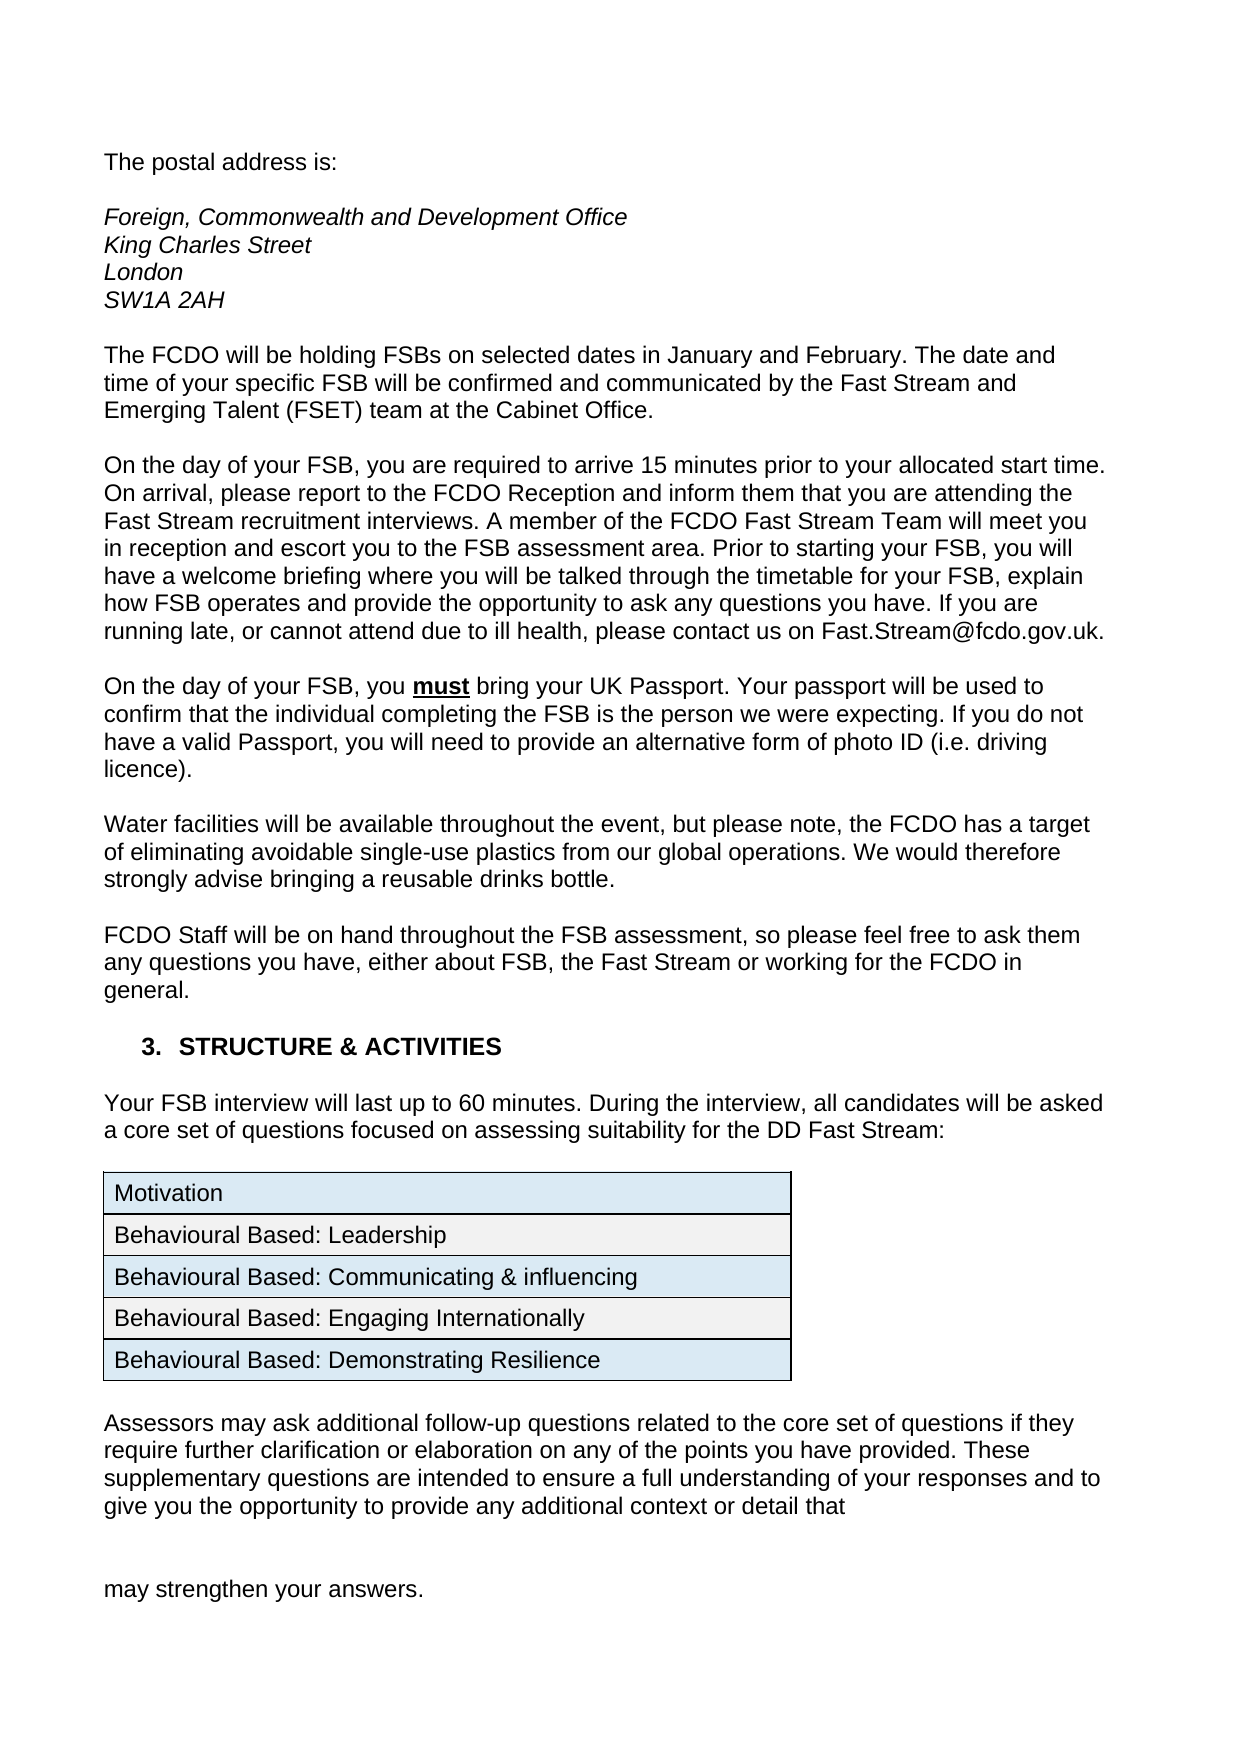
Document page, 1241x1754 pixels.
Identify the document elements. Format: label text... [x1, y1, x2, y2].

text 3. STRUCTURE & ACTIVITIES [141, 1032, 1108, 1061]
text Foreign, Commonwealth and Development Office [103, 203, 1108, 231]
text Water facilities will be available throughout the event, but please note, the FCDO has a target of eliminating avoidable single-use plastics from our global operations. We would therefore strongly advise bringing a reusable drinks bottle. [103, 810, 1108, 893]
text The postal address is: [103, 148, 1108, 175]
text Your FSB interview will last up to 60 minutes. During the interview, all candidates will be asked a core set of questions focused on assessing suitability for the DD Fast Stream: [103, 1088, 1108, 1144]
text On the day of your FSB, you must bring your UK Passport. Your passport will be used to confirm that the individual completing the FSB is the person we were expecting. If you do not have a valid Passport, you will need to provide an alternative form of photo ID (i.e. driving licence). [103, 672, 1108, 783]
text Assessors may ask additional follow-up questions related to the core set of questions if they require further clarification or elaboration on any of the points you have provided. These supplementary questions are intended to ensure a full understanding of your responses and to give you the opportunity to provide any additional context or detail that [103, 1409, 1108, 1519]
text SW1A 2AH [103, 286, 1108, 313]
table_header Motivation [104, 1173, 790, 1213]
text may strengthen your answers. [103, 1574, 1108, 1602]
text The FCDO will be holding FSBs on selected dates in January and February. The date and time of your specific FSB will be confirmed and communicated by the Fast Stream and Emerging Talent (FSET) team at the Cabinet Office. [103, 341, 1108, 424]
table_cell Behavioural Based: Leadership [104, 1215, 790, 1255]
table_cell Behavioural Based: Engaging Internationally [104, 1298, 790, 1338]
text On the day of your FSB, you are required to arrive 15 minutes prior to your allocated start time. On arrival, please report to the FCDO Reception and inform them that you are attending the Fast Stream recruitment interviews. A member of the FCDO Fast Stream Team will meet you in reception and escort you to the FSB assessment area. Prior to starting your FSB, you will have a welcome briefing where you will be talked through the timetable for your FSB, explain how FSB operates and provide the opportunity to ask any questions you have. If you are running late, or cannot attend due to ill health, please contact us on Fast.Stream@fcdo.gov.uk. [103, 451, 1108, 644]
table_cell Behavioural Based: Communicating & influencing [104, 1256, 790, 1296]
text London [103, 258, 1108, 286]
text FCDO Staff will be on hand throughout the FSB assessment, so please feel free to ask them any questions you have, either about FSB, the Fast Stream or working for the FCDO in general. [103, 921, 1108, 1003]
text King Charles Street [103, 231, 1108, 258]
table_cell Behavioural Based: Demonstrating Resilience [104, 1340, 790, 1380]
